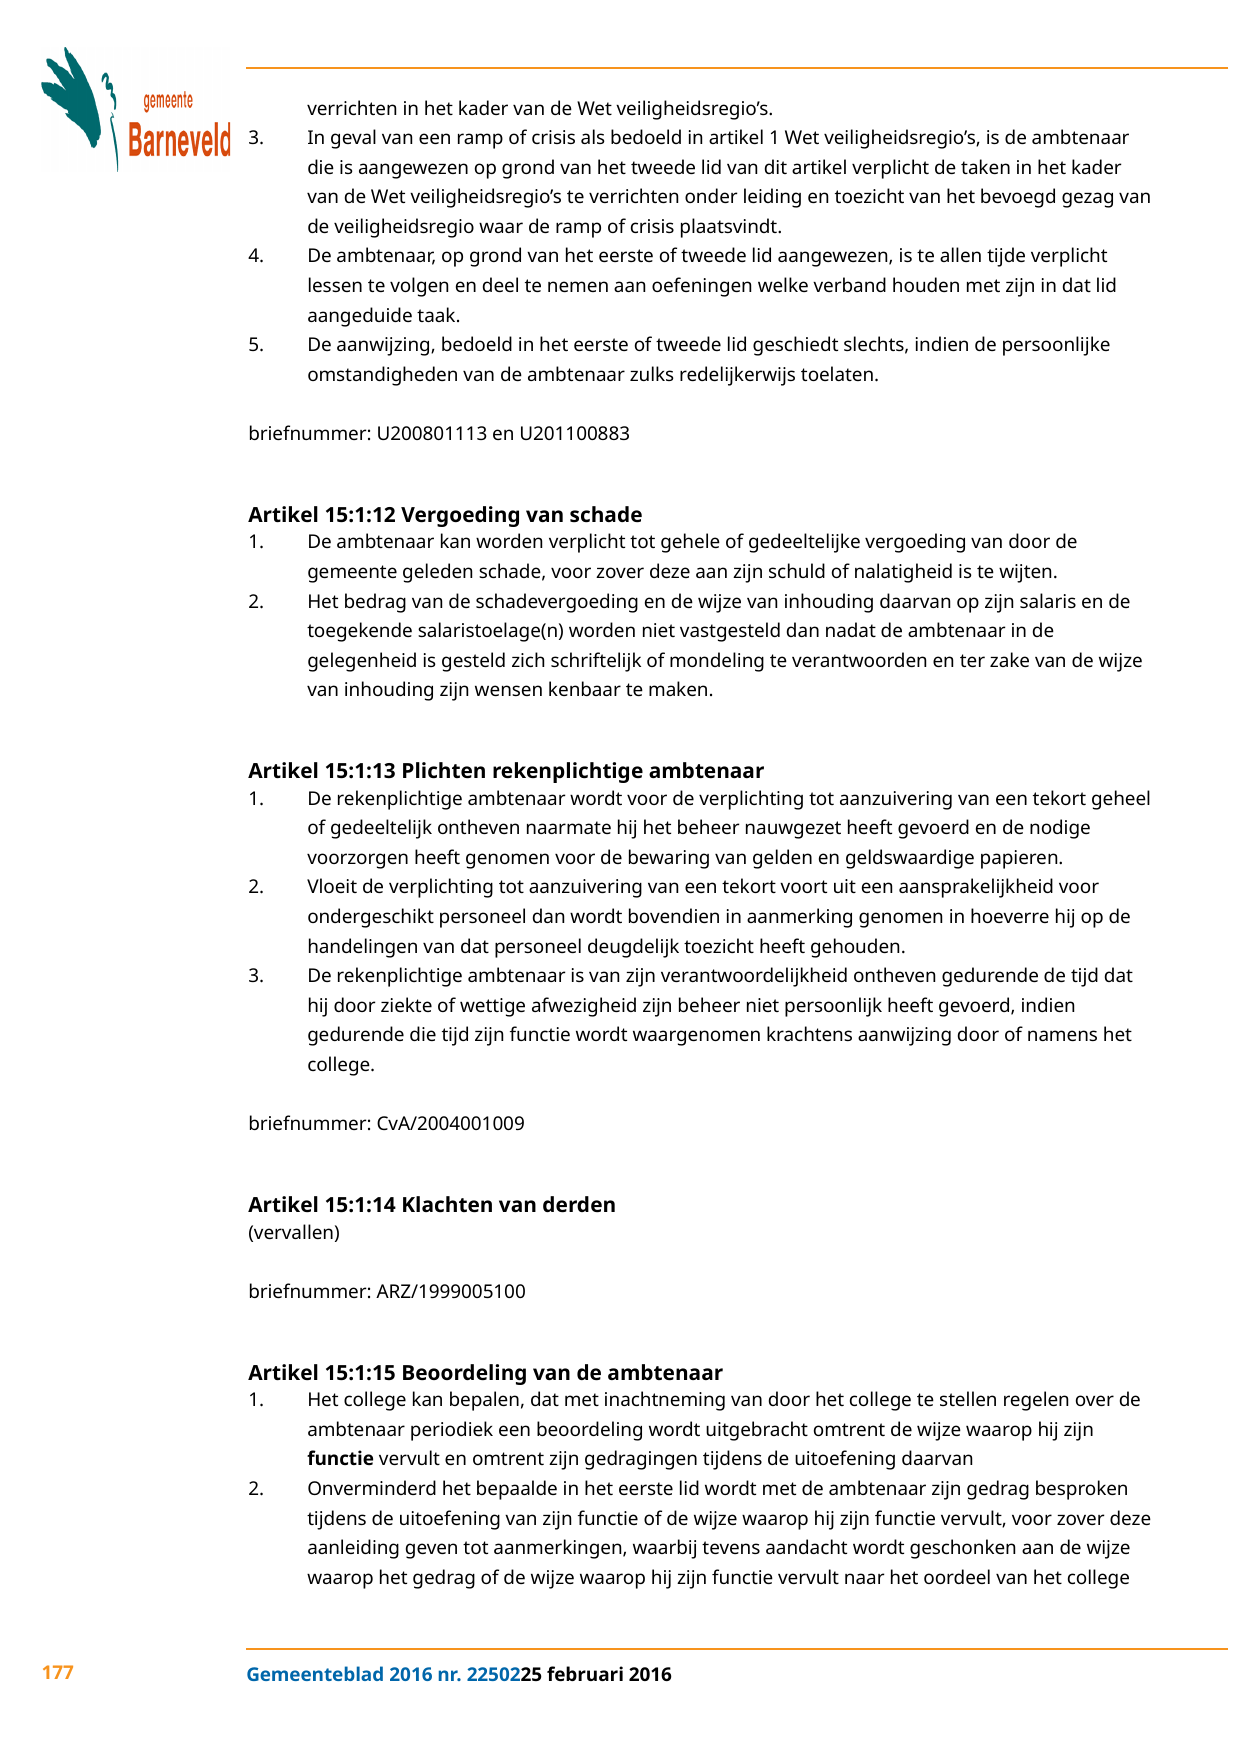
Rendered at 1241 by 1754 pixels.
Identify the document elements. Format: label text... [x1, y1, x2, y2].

list De rekenplichtige ambtenaar is van zijn verantwoordelijkheid ontheven gedurende de tijd dat hij door ziekte of wettige afwezigheid zijn beheer niet persoonlijk heeft gevoerd, indien gedurende die tijd zijn functie wordt waargenomen krachtens aanwijzing door of namens het college. [248, 962, 1152, 1077]
list In geval van een ramp of crisis als bedoeld in artikel 1 Wet veiligheidsregio’s, is de ambtenaar die is aangewezen op grond van het tweede lid van dit artikel verplicht de taken in het kader van de Wet veiligheidsregio’s te verrichten onder leiding en toezicht van het bevoegd gezag van de veiligheidsregio waar de ramp of crisis plaatsvindt. [248, 124, 1152, 239]
list De ambtenaar kan worden verplicht tot gehele of gedeeltelijke vergoeding van door de gemeente geleden schade, voor zover deze aan zijn schuld of nalatigheid is te wijten. [248, 529, 1152, 584]
text briefnummer: U200801113 en U201100883 [248, 420, 1152, 446]
list verrichten in het kader van de Wet veiligheidsregio’s. [248, 95, 1152, 121]
picture [41, 47, 231, 172]
text Artikel 15:1:15 Beoordeling van de ambtenaar [248, 1358, 1152, 1386]
list Onverminderd het bepaalde in het eerste lid wordt met de ambtenaar zijn gedrag besproken tijdens de uitoefening van zijn functie of de wijze waarop hij zijn functie vervult, voor zover deze aanleiding geven tot aanmerkingen, waarbij tevens aandacht wordt geschonken aan de wijze waarop het gedrag of de wijze waarop hij zijn functie vervult naar het oordeel van het college [248, 1475, 1152, 1590]
list De ambtenaar, op grond van het eerste of tweede lid aangewezen, is te allen tijde verplicht lessen te volgen en deel te nemen aan oefeningen welke verband houden met zijn in dat lid aangeduide taak. [248, 243, 1152, 328]
list De rekenplichtige ambtenaar wordt voor de verplichting tot aanzuivering van een tekort geheel of gedeeltelijk ontheven naarmate hij het beheer nauwgezet heeft gevoerd en de nodige voorzorgen heeft genomen voor de bewaring van gelden en geldswaardige papieren. [248, 785, 1152, 870]
text Artikel 15:1:13 Plichten rekenplichtige ambtenaar [248, 757, 1152, 785]
list Het bedrag van de schadevergoeding en de wijze van inhouding daarvan op zijn salaris en de toegekende salaristoelage(n) worden niet vastgesteld dan nadat de ambtenaar in de gelegenheid is gesteld zich schriftelijk of mondeling te verantwoorden en ter zake van de wijze van inhouding zijn wensen kenbaar te maken. [248, 588, 1152, 702]
text Artikel 15:1:14 Klachten van derden [248, 1190, 1152, 1219]
list De aanwijzing, bedoeld in het eerste of tweede lid geschiedt slechts, indien de persoonlijke omstandigheden van de ambtenaar zulks redelijkerwijs toelaten. [248, 331, 1152, 387]
list Vloeit de verplichting tot aanzuivering van een tekort voort uit een aansprakelijkheid voor ondergeschikt personeel dan wordt bovendien in aanmerking genomen in hoeverre hij op de handelingen van dat personeel deugdelijk toezicht heeft gehouden. [248, 874, 1152, 959]
list Het college kan bepalen, dat met inachtneming van door het college te stellen regelen over de ambtenaar periodiek een beoordeling wordt uitgebracht omtrent de wijze waarop hij zijn functie vervult en omtrent zijn gedragingen tijdens de uitoefening daarvan [248, 1386, 1152, 1471]
text (vervallen) [248, 1219, 1152, 1244]
text briefnummer: ARZ/1999005100 [248, 1278, 1152, 1304]
text briefnummer: CvA/2004001009 [248, 1110, 1152, 1136]
text Artikel 15:1:12 Vergoeding van schade [248, 500, 1152, 529]
